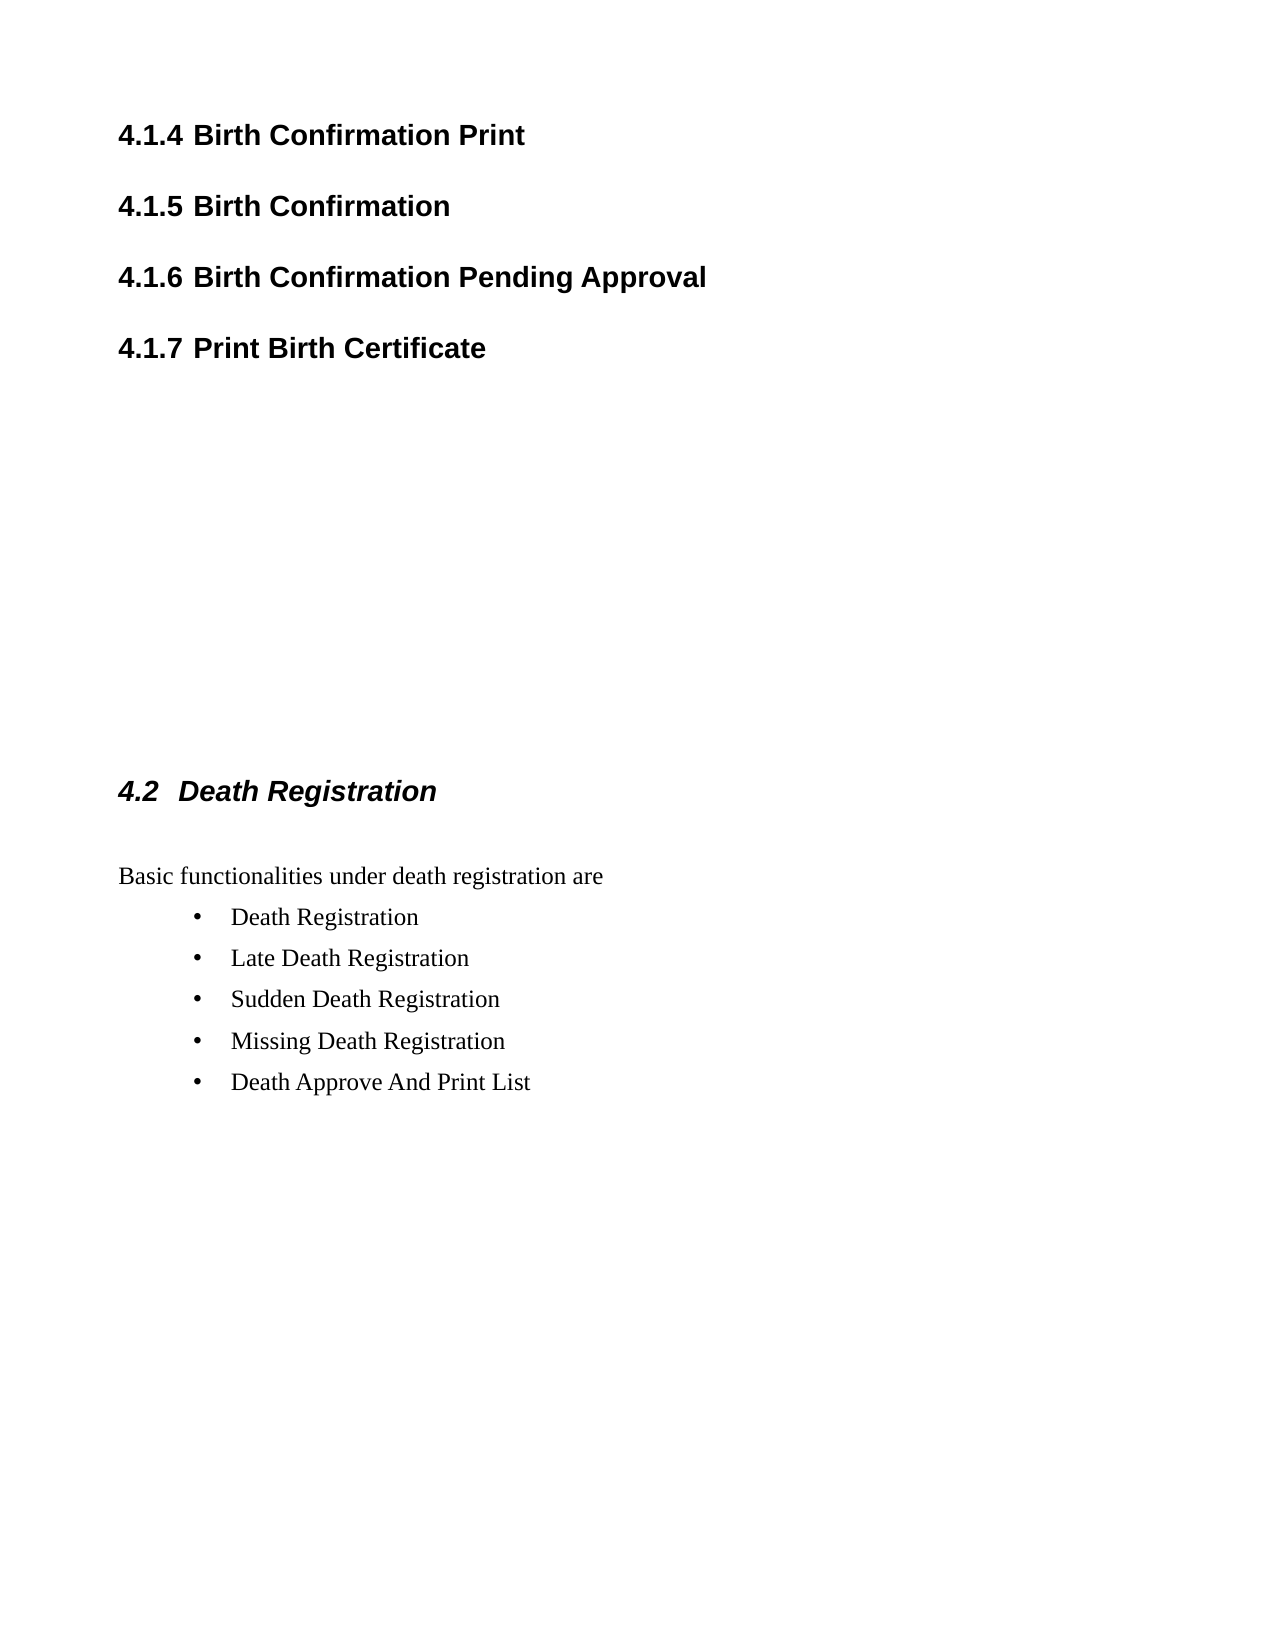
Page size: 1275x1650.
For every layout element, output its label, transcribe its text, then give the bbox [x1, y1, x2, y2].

subtitle Print Birth Certificate [118, 331, 1157, 365]
list Late Death Registration [193, 943, 1157, 972]
list Sudden Death Registration [193, 984, 1157, 1013]
subtitle Birth Confirmation Print [118, 118, 1157, 152]
subtitle Birth Confirmation Pending Approval [118, 260, 1157, 294]
subtitle Birth Confirmation [118, 189, 1157, 223]
subtitle Death Registration [118, 773, 1157, 807]
text Basic functionalities under death registration are [118, 861, 1157, 889]
list Missing Death Registration [193, 1026, 1157, 1054]
list Death Registration [193, 902, 1157, 931]
list Death Approve And Print List [193, 1067, 1157, 1096]
